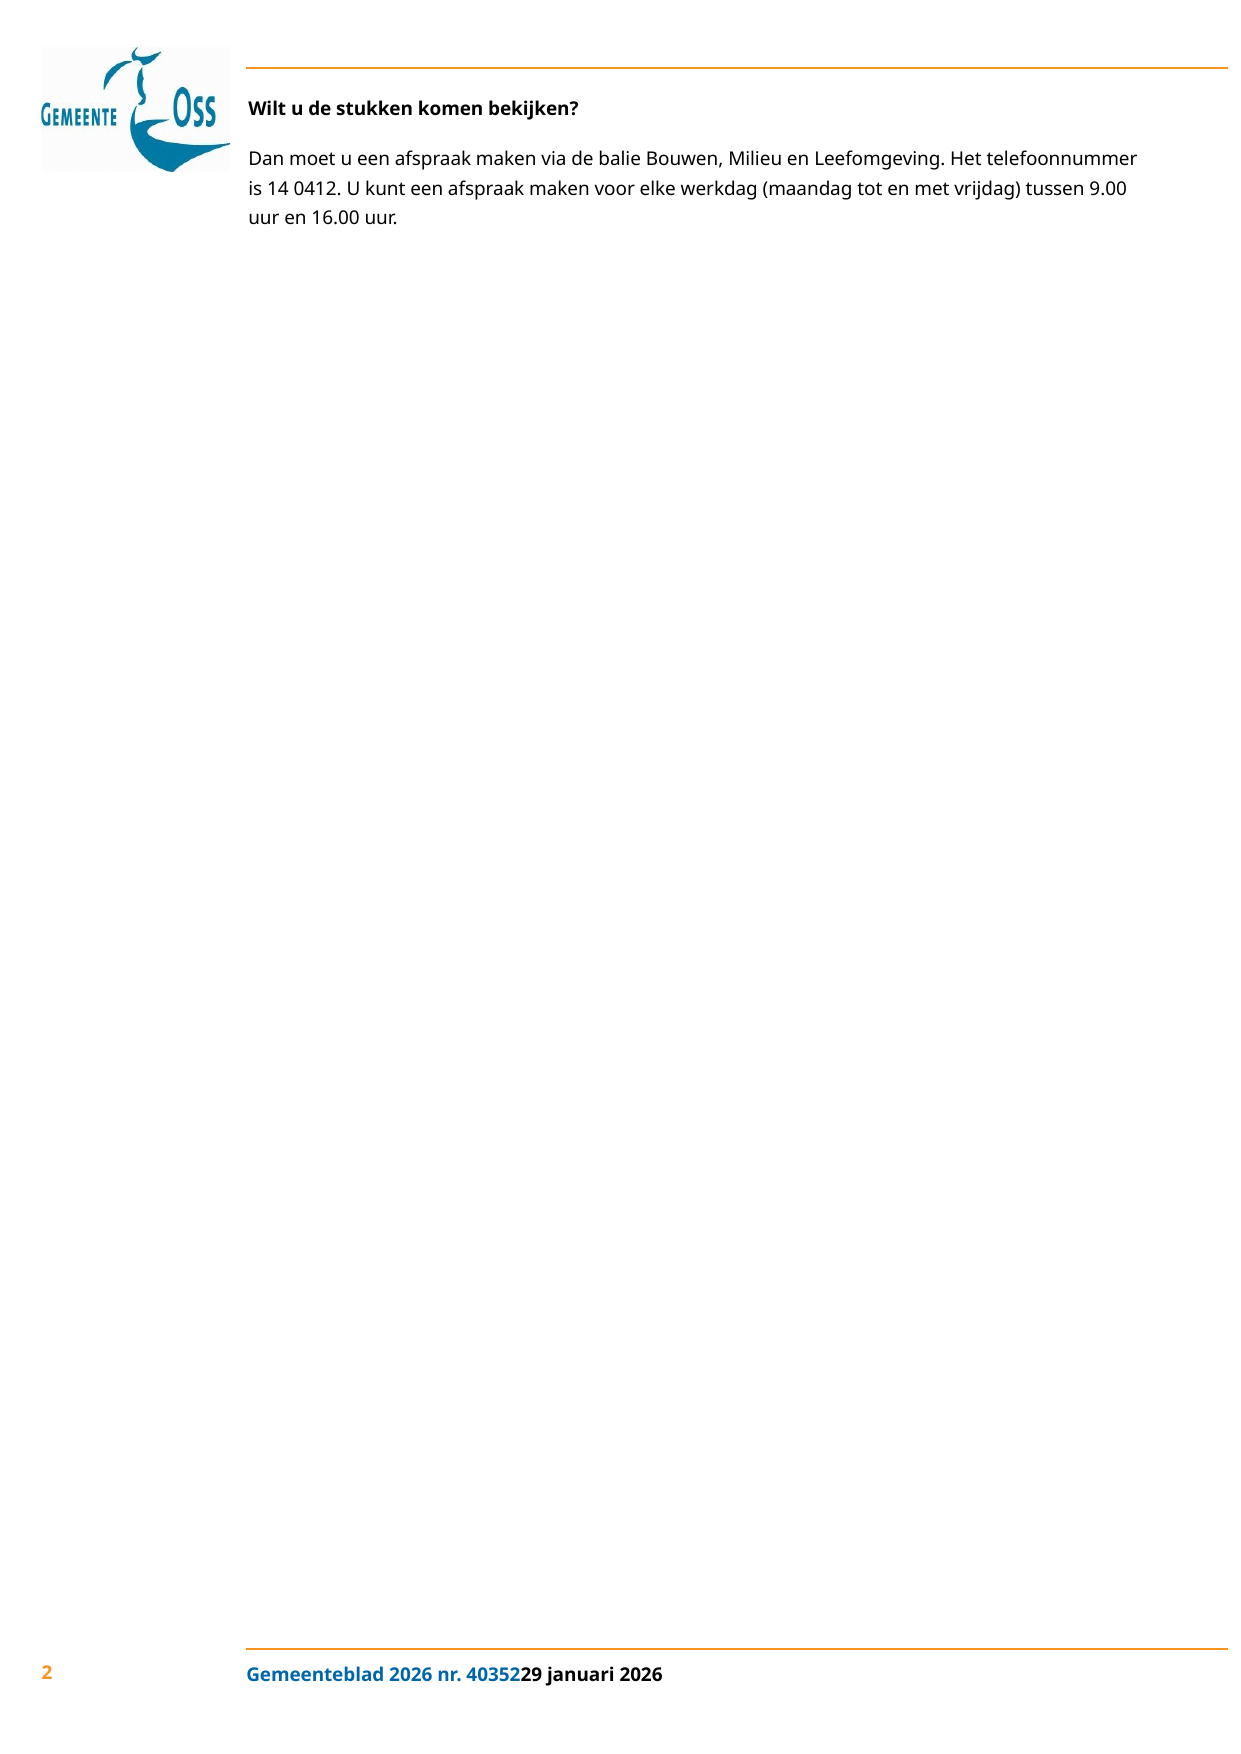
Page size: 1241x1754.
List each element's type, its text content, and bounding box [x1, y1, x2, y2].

text Dan moet u een afspraak maken via de balie Bouwen, Milieu en Leefomgeving. Het telefoonnummer is 14 0412. U kunt een afspraak maken voor elke werkdag (maandag tot en met vrijdag) tussen 9.00 uur en 16.00 uur. [248, 145, 1152, 230]
picture [41, 47, 231, 172]
text Wilt u de stukken komen bekijken? [248, 95, 1152, 121]
